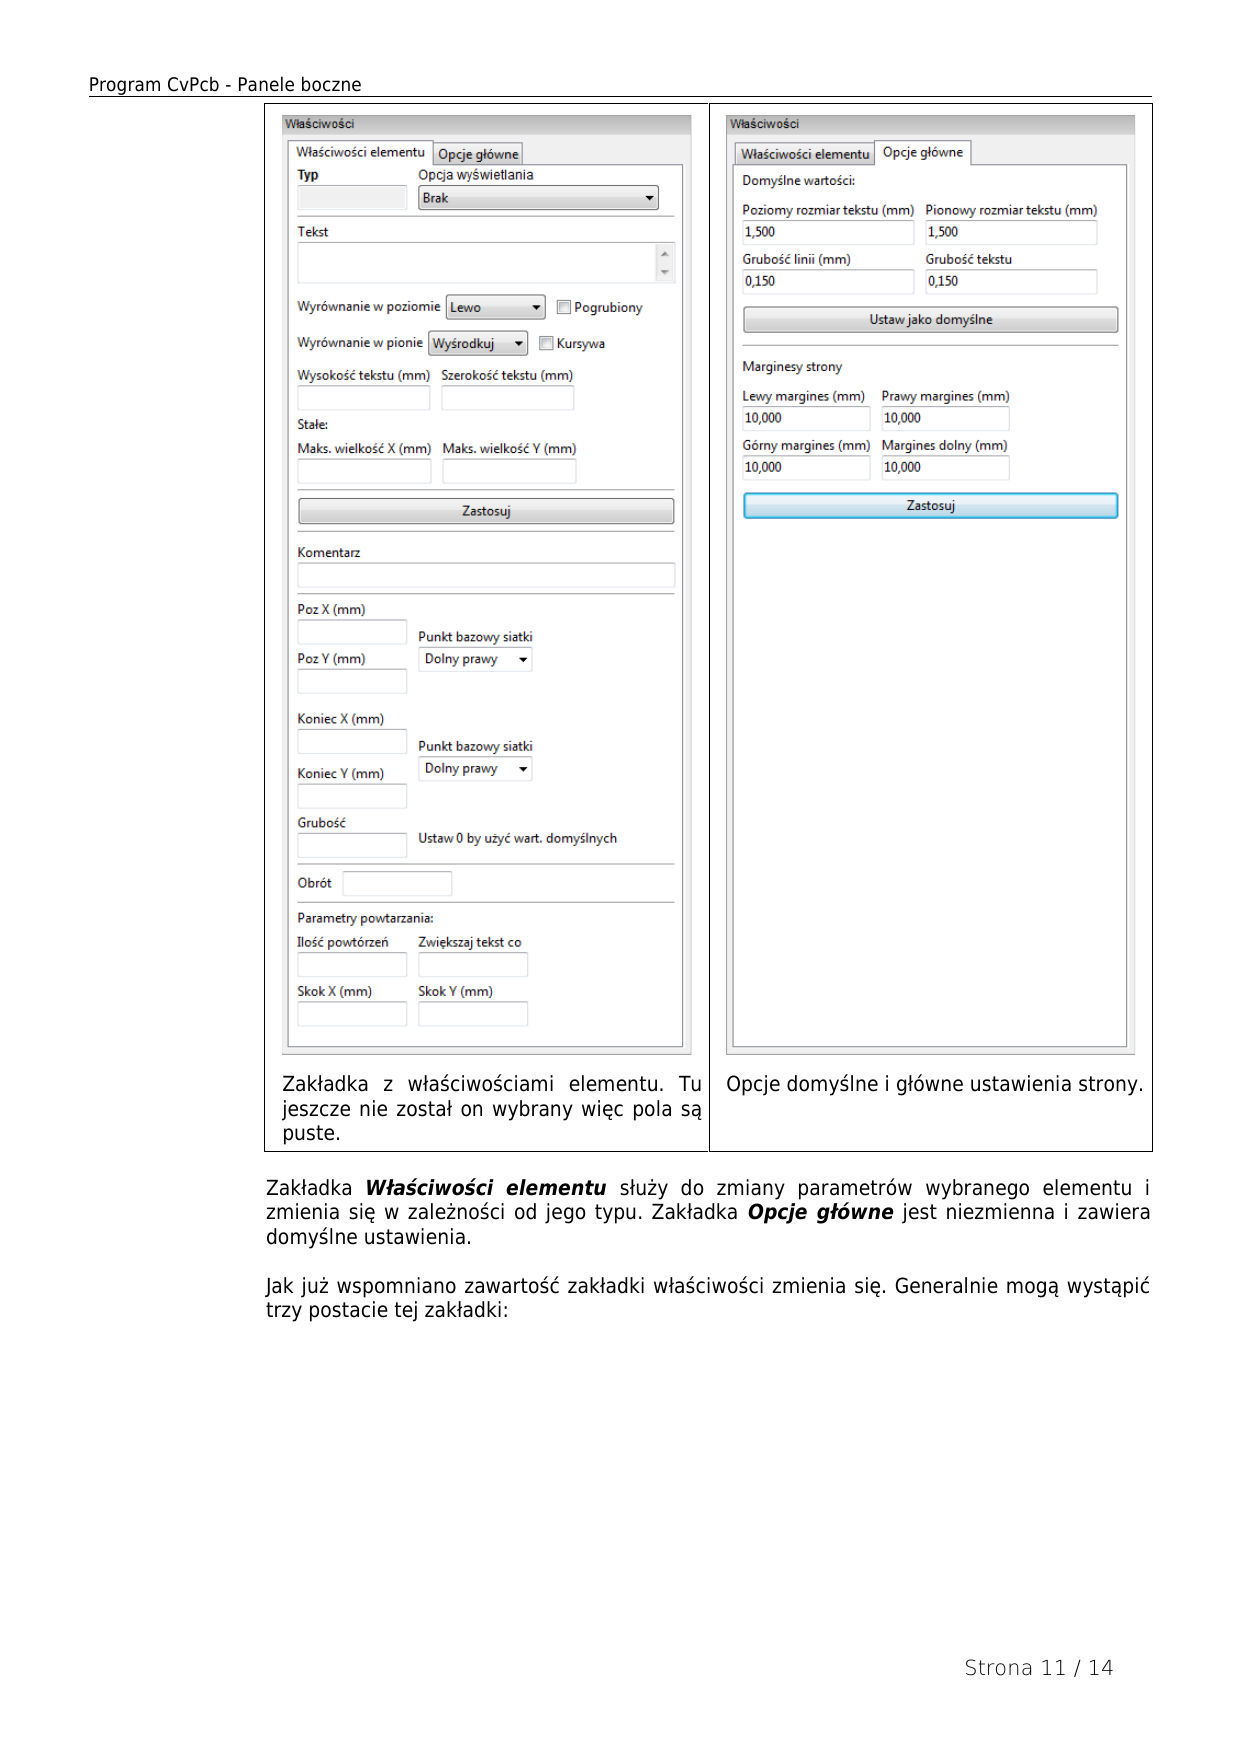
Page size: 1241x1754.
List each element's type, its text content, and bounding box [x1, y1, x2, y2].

table_cell Opcje domyślne i główne ustawienia strony. [710, 1066, 1152, 1151]
text Zakładka Właściwości elementu służy do zmiany parametrów wybranego elementu i zmienia się w zależności od jego typu. Zakładka Opcje główne jest niezmienna i zawiera domyślne ustawienia. [266, 1176, 1152, 1249]
text Jak już wspomniano zawartość zakładki właściwości zmienia się. Generalnie mogą wystąpić trzy postacie tej zakładki: [266, 1274, 1152, 1323]
picture [282, 115, 692, 1055]
table_cell Zakładka z właściwościami elementu. Tu jeszcze nie został on wybrany więc pola są puste. [265, 1066, 708, 1151]
table_header [265, 104, 708, 1066]
picture [726, 115, 1136, 1055]
table_header [710, 104, 1152, 1066]
